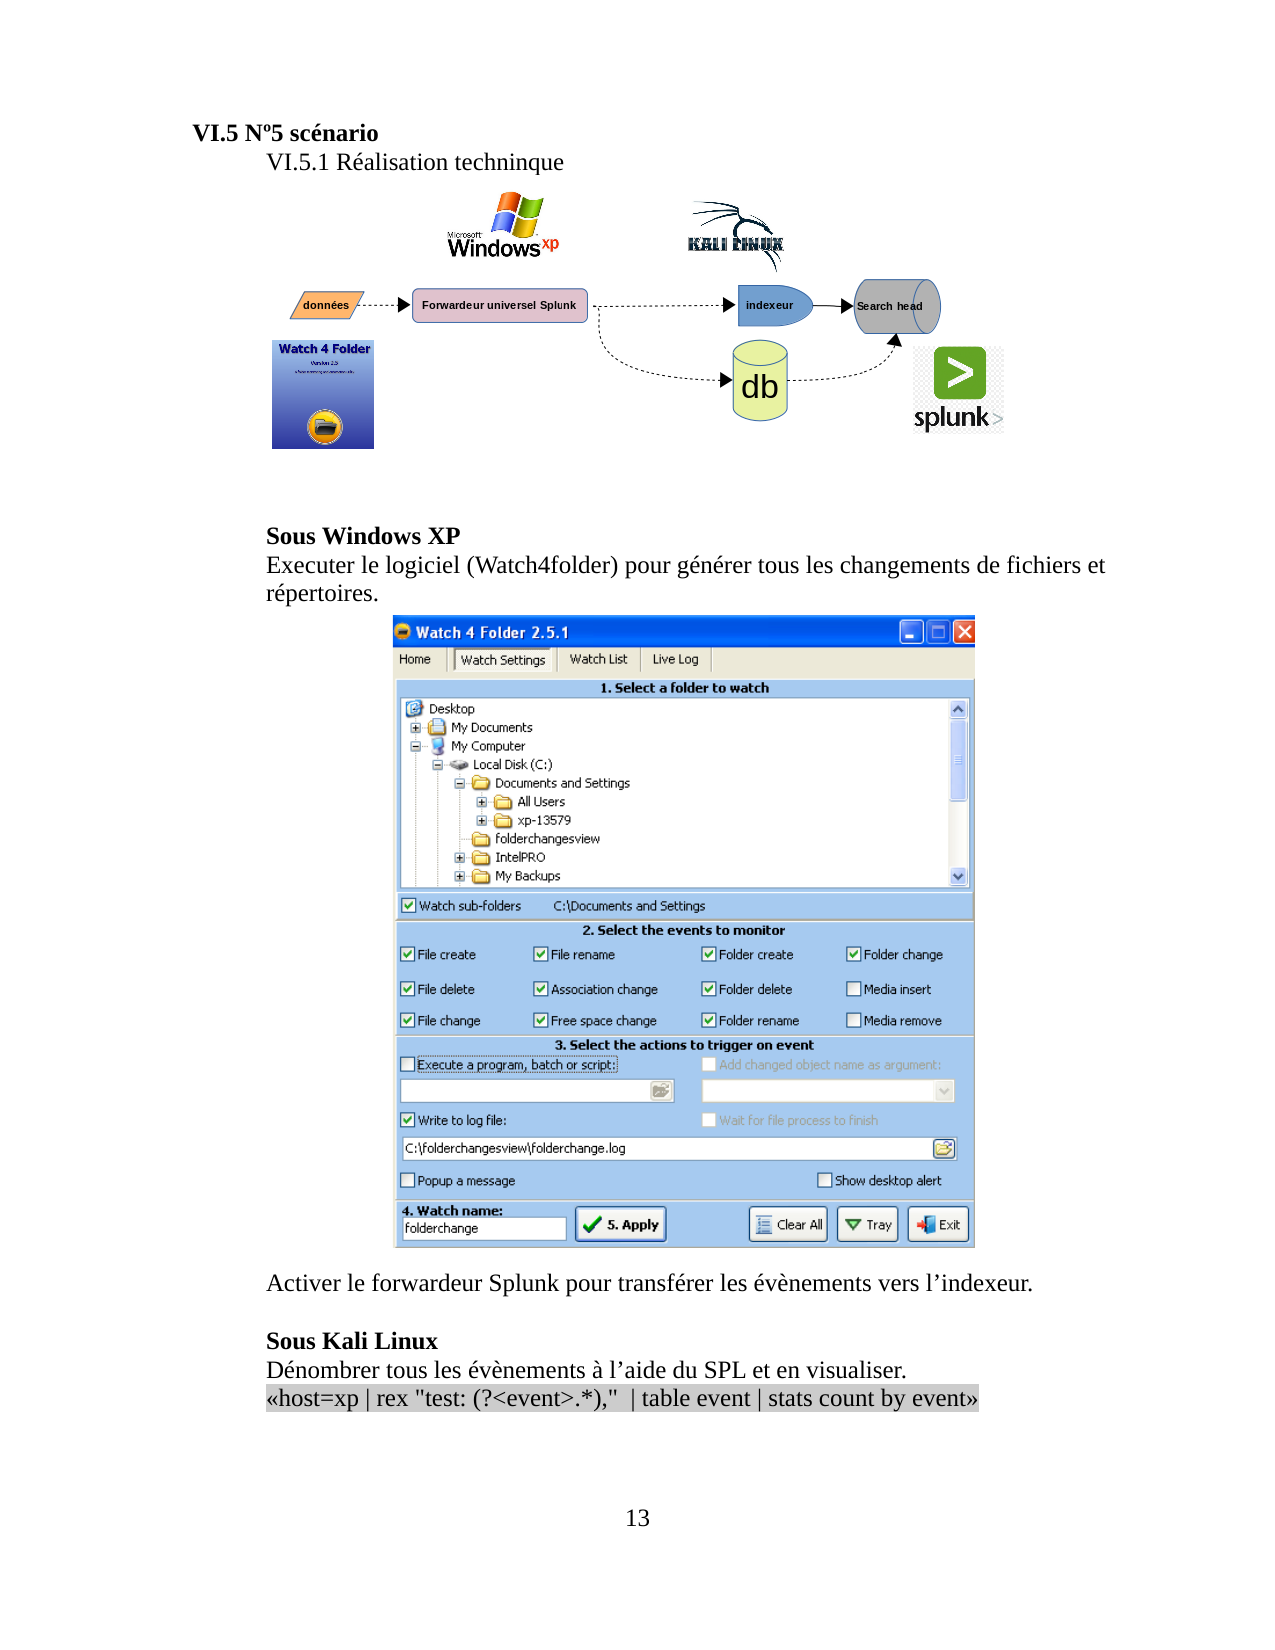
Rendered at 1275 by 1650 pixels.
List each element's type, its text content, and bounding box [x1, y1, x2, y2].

picture [392, 615, 975, 1248]
picture [260, 175, 1015, 464]
text «host=xp | rex "test: (?<event>.*)," | table event | stats count by event» [266, 1383, 1157, 1412]
text VI.5 Nº5 scénario [192, 118, 1157, 147]
text VI.5.1 Réalisation techninque [266, 147, 1157, 176]
text Activer le forwardeur Splunk pour transférer les évènements vers l’indexeur. [266, 1268, 1157, 1297]
text Sous Windows XP [266, 521, 1157, 550]
text Executer le logiciel (Watch4folder) pour générer tous les changements de fichiers et répertoires. [266, 550, 1157, 607]
text Sous Kali Linux [266, 1326, 1157, 1355]
text Dénombrer tous les évènements à l’aide du SPL et en visualiser. [266, 1355, 1157, 1383]
